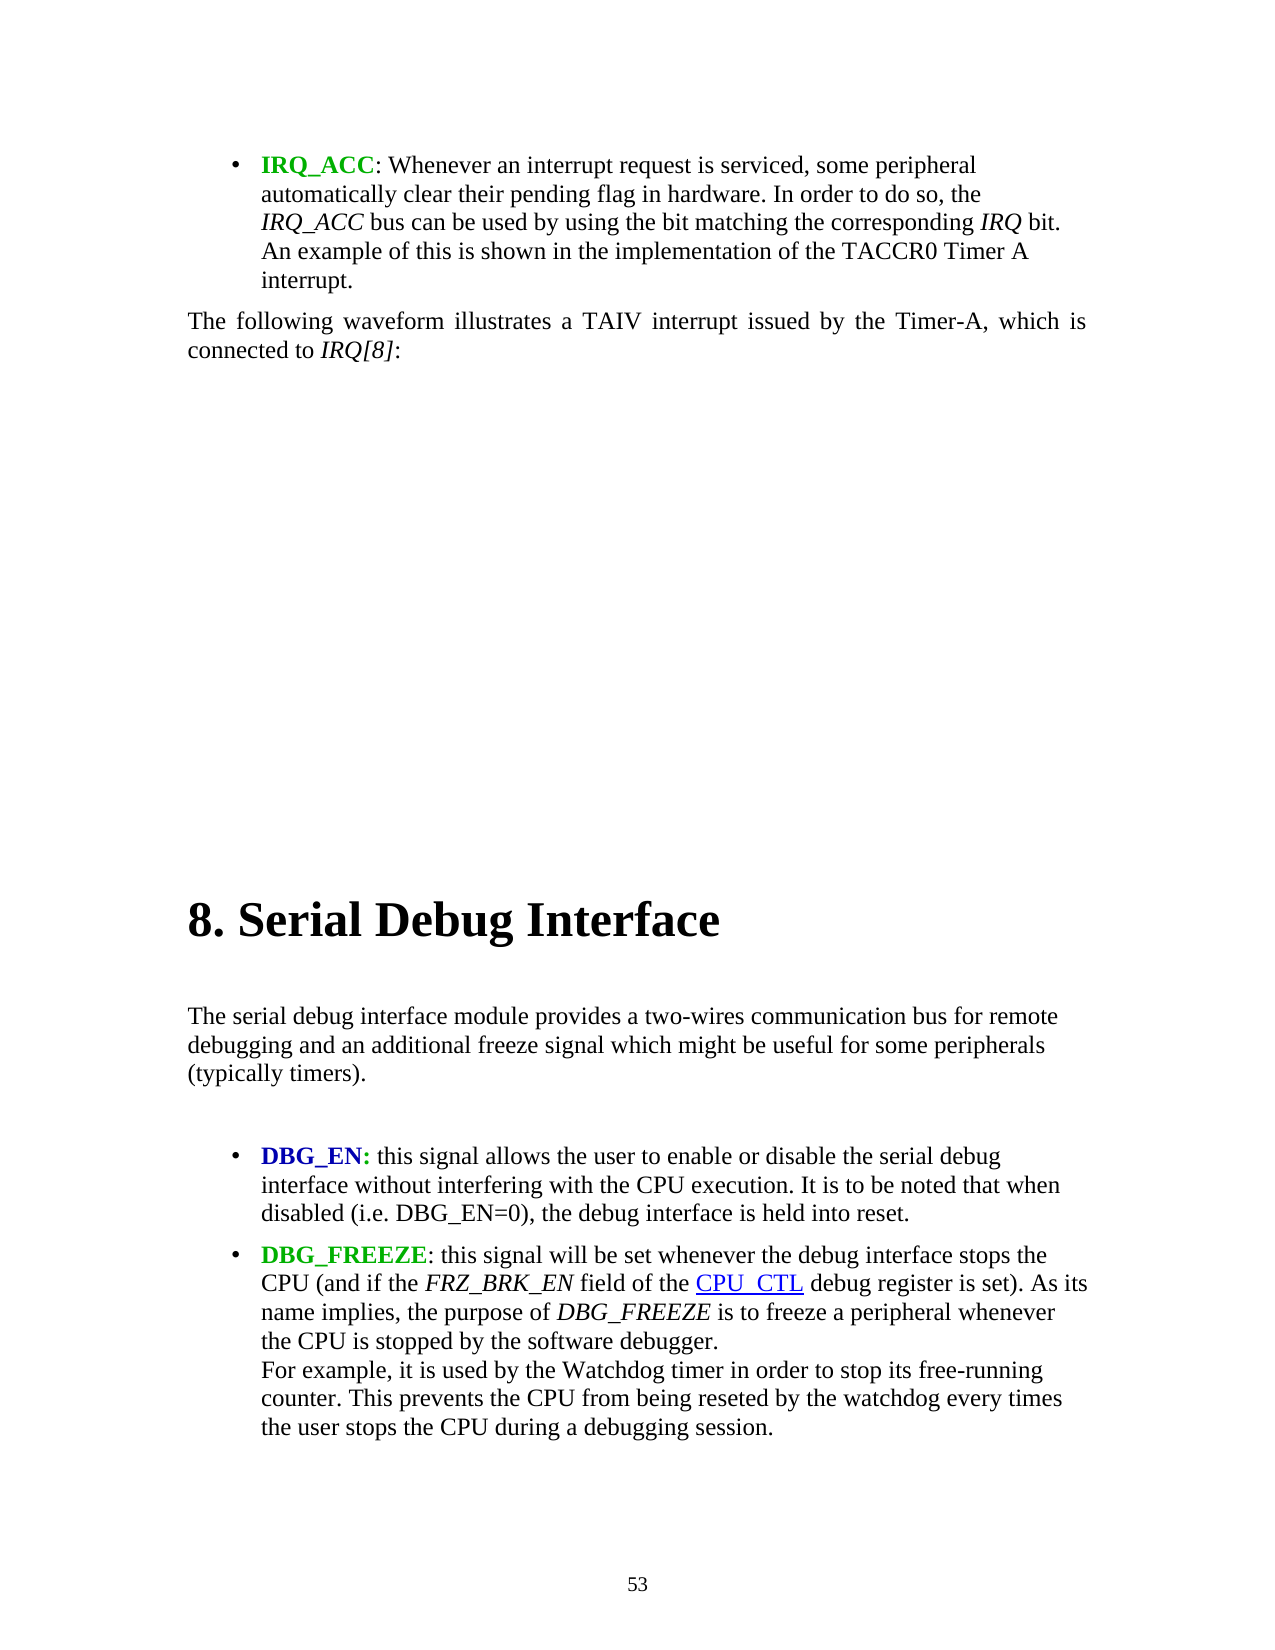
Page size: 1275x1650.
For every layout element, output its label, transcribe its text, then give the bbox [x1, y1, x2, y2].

text 8. Serial Debug Interface [187, 890, 1088, 947]
list IRQ_ACC: Whenever an interrupt request is serviced, some peripheral automatically clear their pending flag in hardware. In order to do so, the IRQ_ACC bus can be used by using the bit matching the corresponding IRQ bit. An example of this is shown in the implementation of the TACCR0 Timer A interrupt. [231, 150, 1088, 294]
list DBG_EN: this signal allows the user to enable or disable the serial debug interface without interfering with the CPU execution. It is to be noted that when disabled (i.e. DBG_EN=0), the debug interface is held into reset. [231, 1141, 1088, 1227]
list DBG_FREEZE: this signal will be set whenever the debug interface stops the CPU (and if the FRZ_BRK_EN field of the CPU_CTL debug register is set). As its name implies, the purpose of DBG_FREEZE is to freeze a peripheral whenever the CPU is stopped by the software debugger. For example, it is used by the Watchdog timer in order to stop its free-running counter. This prevents the CPU from being reseted by the watchdog every times the user stops the CPU during a debugging session. [231, 1240, 1088, 1441]
text The serial debug interface module provides a two-wires communication bus for remote debugging and an additional freeze signal which might be useful for some peripherals (typically timers). [187, 1001, 1088, 1087]
text The following waveform illustrates a TAIV interrupt issued by the Timer-A, which is connected to IRQ[8]: [187, 306, 1088, 364]
